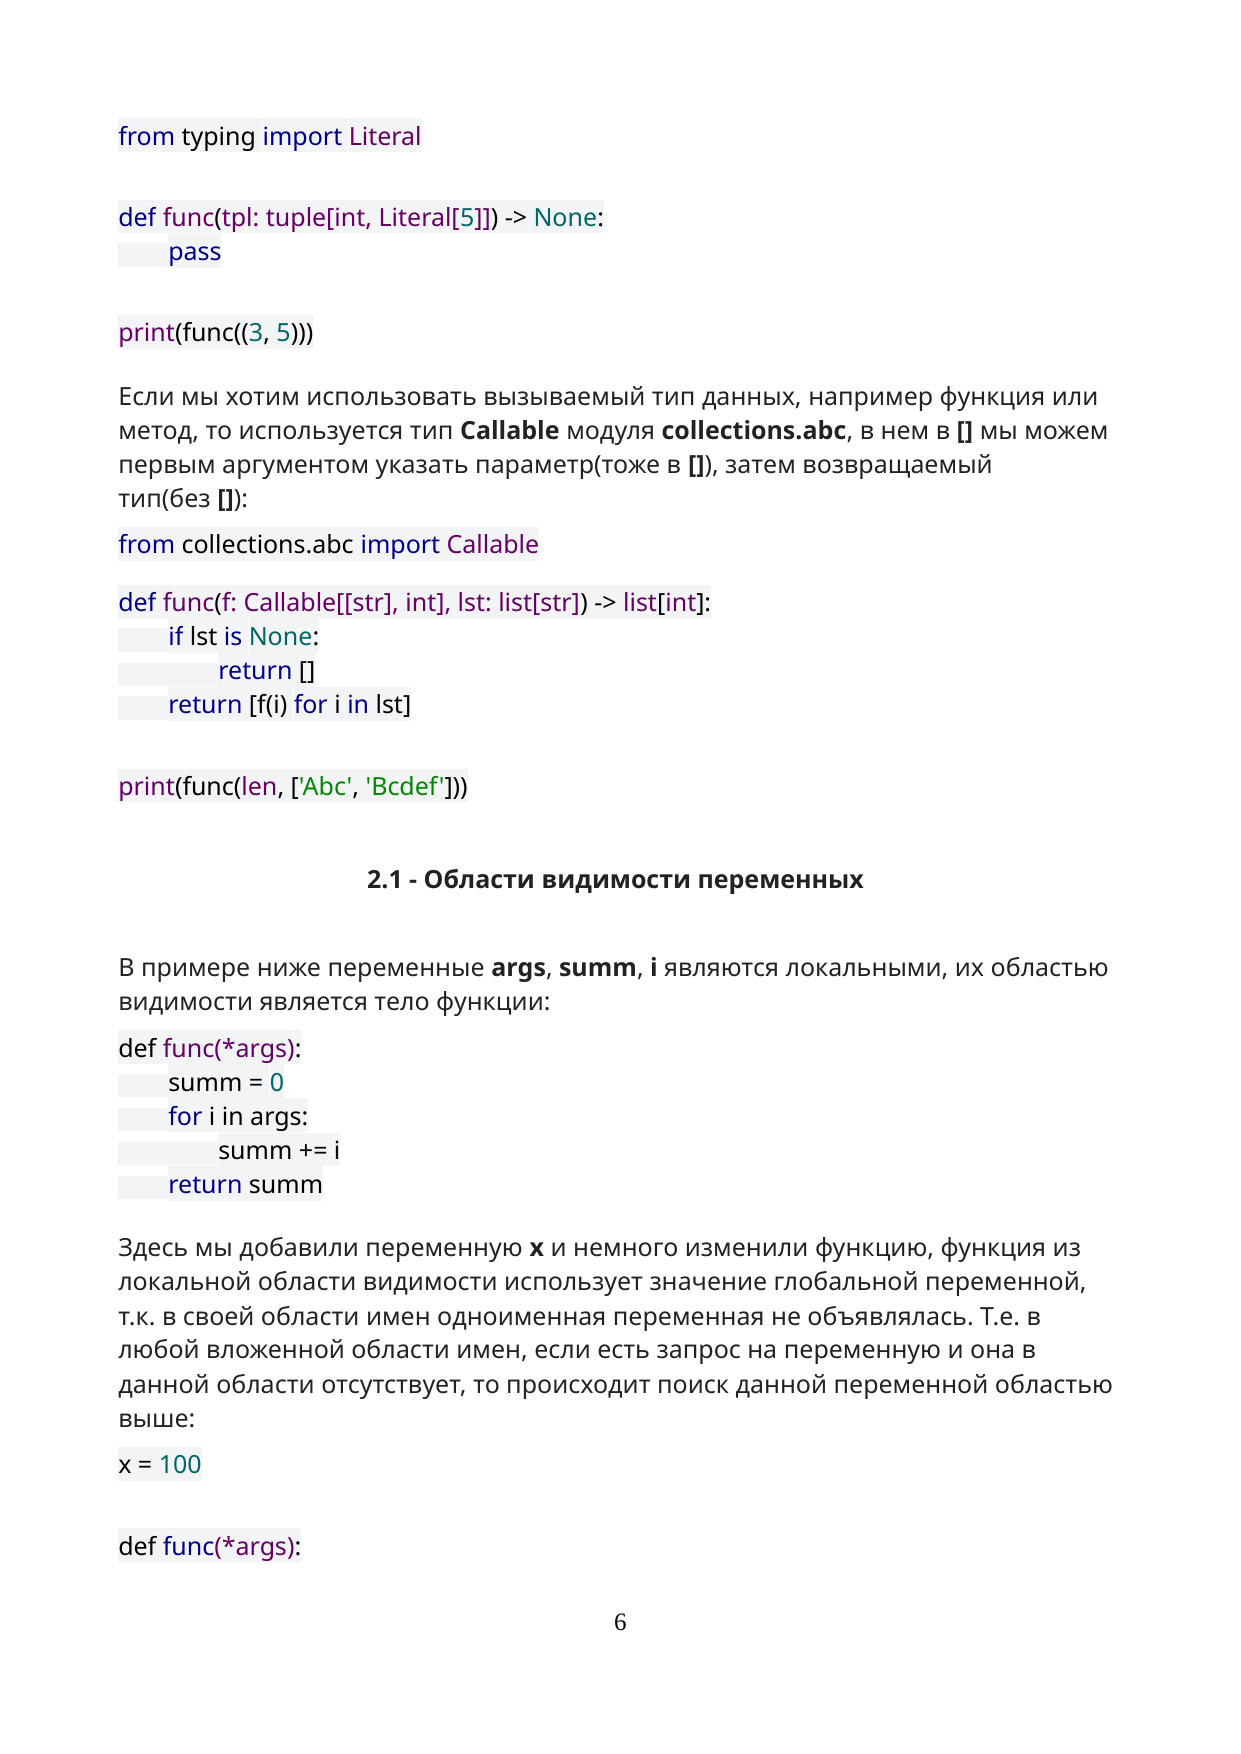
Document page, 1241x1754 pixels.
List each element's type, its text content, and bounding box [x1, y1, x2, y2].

text def func(*args): [118, 1030, 1122, 1064]
text Если мы хотим использовать вызываемый тип данных, например функция или метод, то используется тип Callable модуля collections.abc, в нем в [] мы можем первым аргументом указать параметр(тоже в []), затем возвращаемый тип(без []): [118, 378, 1122, 515]
text print(func(len, ['Abc', 'Bcdef'])) [118, 768, 1122, 802]
text Здесь мы добавили переменную x и немного изменили функцию, функция из локальной области видимости использует значение глобальной переменной, т.к. в своей области имен одноименная переменная не объявлялась. Т.е. в любой вложенной области имен, если есть запрос на переменную и она в данной области отсутствует, то происходит поиск данной переменной областью выше: [118, 1230, 1122, 1434]
text print(func((3, 5))) [118, 315, 1122, 349]
text return [f(i) for i in lst] [118, 687, 1122, 721]
text for i in args: [118, 1098, 1122, 1132]
text return summ [118, 1166, 1122, 1201]
text pass [118, 233, 1122, 268]
subtitle 2.1 - Области видимости переменных [118, 857, 1122, 896]
text def func(*args): [118, 1528, 1122, 1562]
text return [] [118, 653, 1122, 687]
text def func(tpl: tuple[int, Literal[5]]) -> None: [118, 199, 1122, 233]
text def func(f: Callable[[str], int], lst: list[str]) -> list[int]: [118, 585, 1122, 619]
text summ = 0 [118, 1064, 1122, 1098]
text if lst is None: [118, 619, 1122, 653]
text В примере ниже переменные args, summ, i являются локальными, их областью видимости является тело функции: [118, 949, 1122, 1018]
text from typing import Literal [118, 118, 1122, 152]
text summ += i [118, 1132, 1122, 1166]
text x = 100 [118, 1447, 1122, 1481]
text from collections.abc import Callable [118, 527, 1122, 561]
